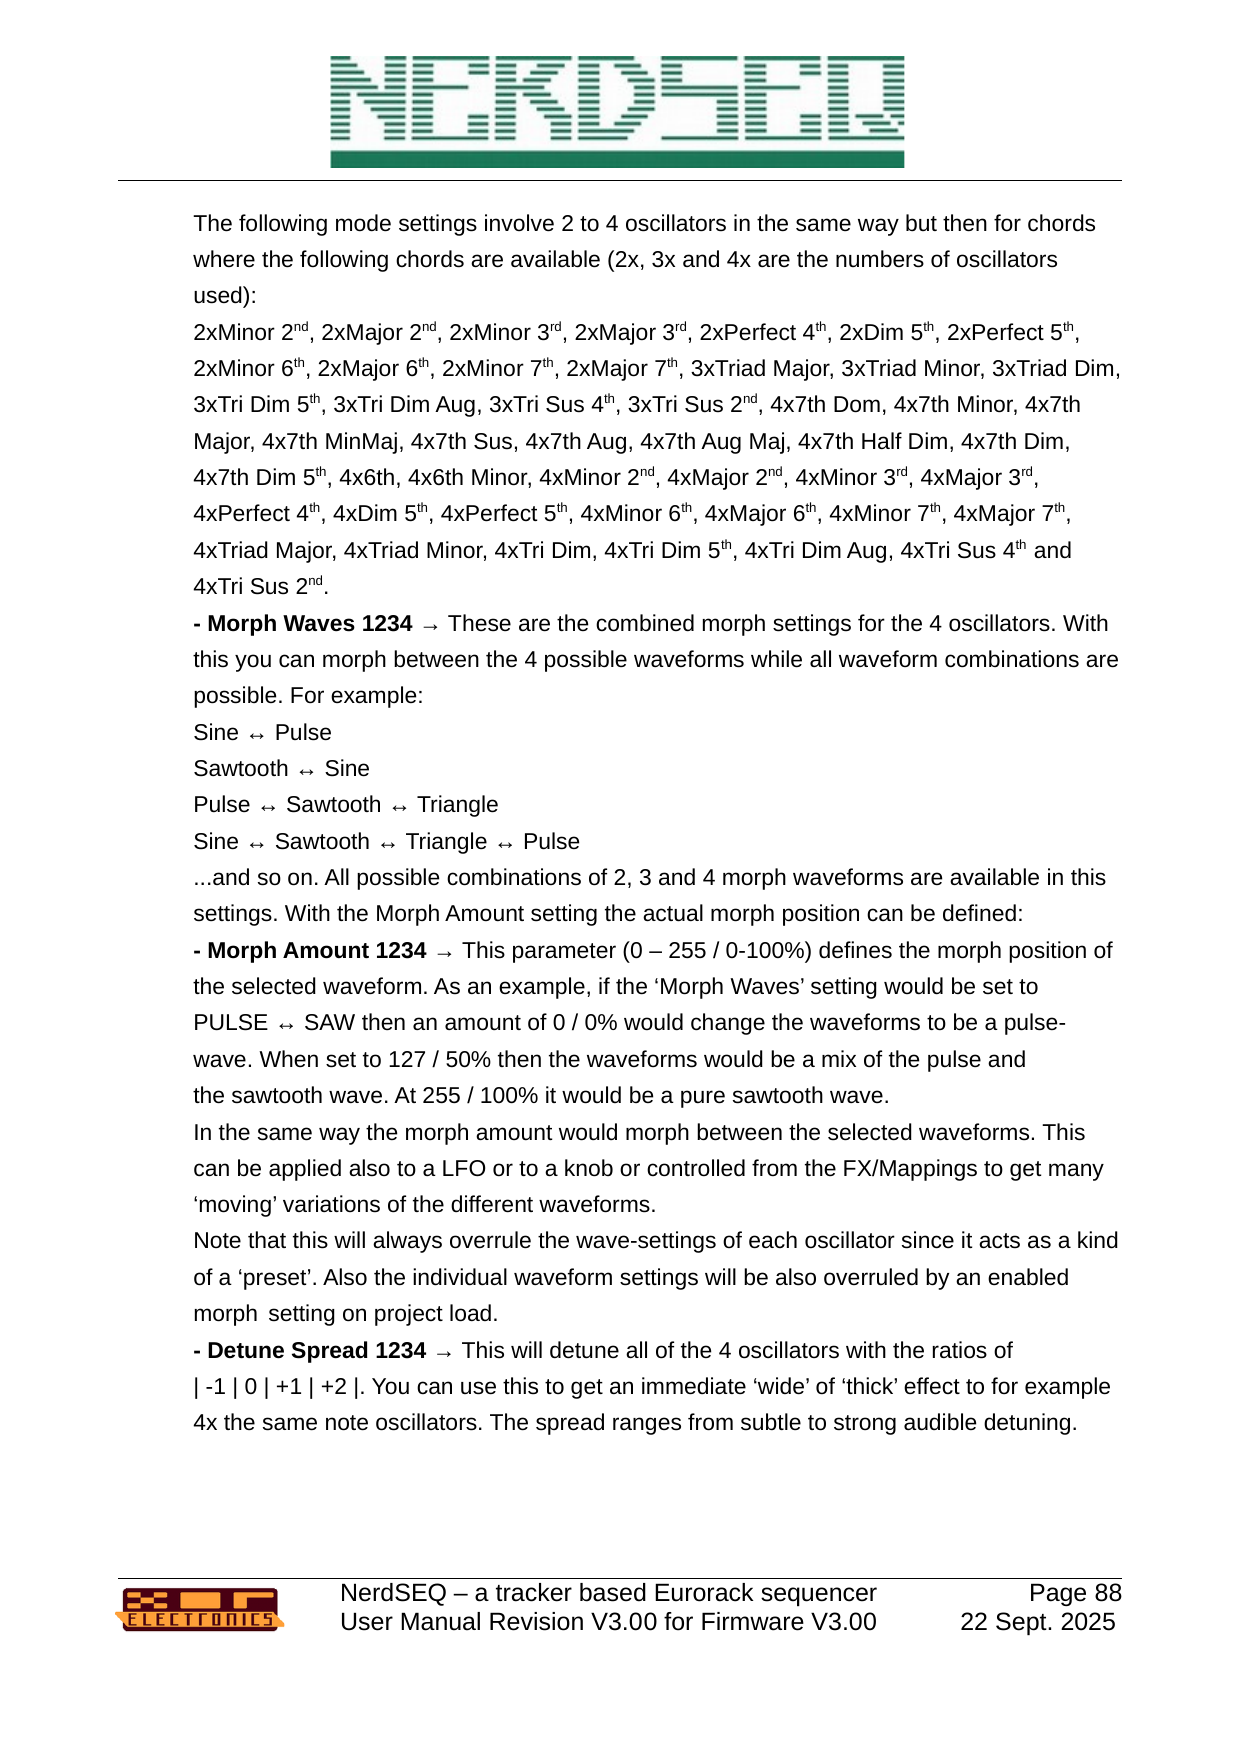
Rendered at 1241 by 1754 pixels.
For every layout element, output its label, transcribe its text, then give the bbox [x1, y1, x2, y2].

text 2xMinor 2nd, 2xMajor 2nd, 2xMinor 3rd, 2xMajor 3rd, 2xPerfect 4th, 2xDim 5th, 2xPerfect 5th, 2xMinor 6th, 2xMajor 6th, 2xMinor 7th, 2xMajor 7th, 3xTriad Major, 3xTriad Minor, 3xTriad Dim, 3xTri Dim 5th, 3xTri Dim Aug, 3xTri Sus 4th, 3xTri Sus 2nd, 4x7th Dom, 4x7th Minor, 4x7th Major, 4x7th MinMaj, 4x7th Sus, 4x7th Aug, 4x7th Aug Maj, 4x7th Half Dim, 4x7th Dim, 4x7th Dim 5th, 4x6th, 4x6th Minor, 4xMinor 2nd, 4xMajor 2nd, 4xMinor 3rd, 4xMajor 3rd, 4xPerfect 4th, 4xDim 5th, 4xPerfect 5th, 4xMinor 6th, 4xMajor 6th, 4xMinor 7th, 4xMajor 7th, 4xTriad Major, 4xTriad Minor, 4xTri Dim, 4xTri Dim 5th, 4xTri Dim Aug, 4xTri Sus 4th and 4xTri Sus 2nd. [118, 319, 1122, 599]
picture [115, 1584, 285, 1634]
text Note that this will always overrule the wave-settings of each oscillator since it acts as a kind of a ‘preset’. Also the individual waveform settings will be also overruled by an enabled morph setting on project load. [118, 1227, 1122, 1327]
text - Morph Waves 1234 → These are the combined morph settings for the 4 oscillators. With this you can morph between the 4 possible waveforms while all waveform combinations are possible. For example: Sine ↔ Pulse Sawtooth ↔ Sine Pulse ↔ Sawtooth ↔ Triangle Sine ↔ Sawtooth ↔ Triangle ↔ Pulse ...and so on. All possible combinations of 2, 3 and 4 morph waveforms are available in this settings. With the Morph Amount setting the actual morph position can be defined: [118, 609, 1122, 927]
text - Detune Spread 1234 → This will detune all of the 4 oscillators with the ratios of [118, 1337, 1122, 1363]
picture [330, 56, 905, 168]
text - Morph Amount 1234 → This parameter (0 – 255 / 0-100%) defines the morph position of the selected waveform. As an example, if the ‘Morph Waves’ setting would be set to PULSE ↔ SAW then an amount of 0 / 0% would change the waveforms to be a pulse- wave. When set to 127 / 50% then the waveforms would be a mix of the pulse and the sawtooth wave. At 255 / 100% it would be a pure sawtooth wave. In the same way the morph amount would morph between the selected waveforms. This can be applied also to a LFO or to a knob or controlled from the FX/Mappings to get many ‘moving’ variations of the different waveforms. [118, 937, 1122, 1217]
text | -1 | 0 | +1 | +2 |. You can use this to get an immediate ‘wide’ of ‘thick’ effect to for example 4x the same note oscillators. The spread ranges from subtle to strong audible detuning. [118, 1373, 1122, 1436]
text The following mode settings involve 2 to 4 oscillators in the same way but then for chords where the following chords are available (2x, 3x and 4x are the numbers of oscillators used): [193, 209, 1122, 309]
